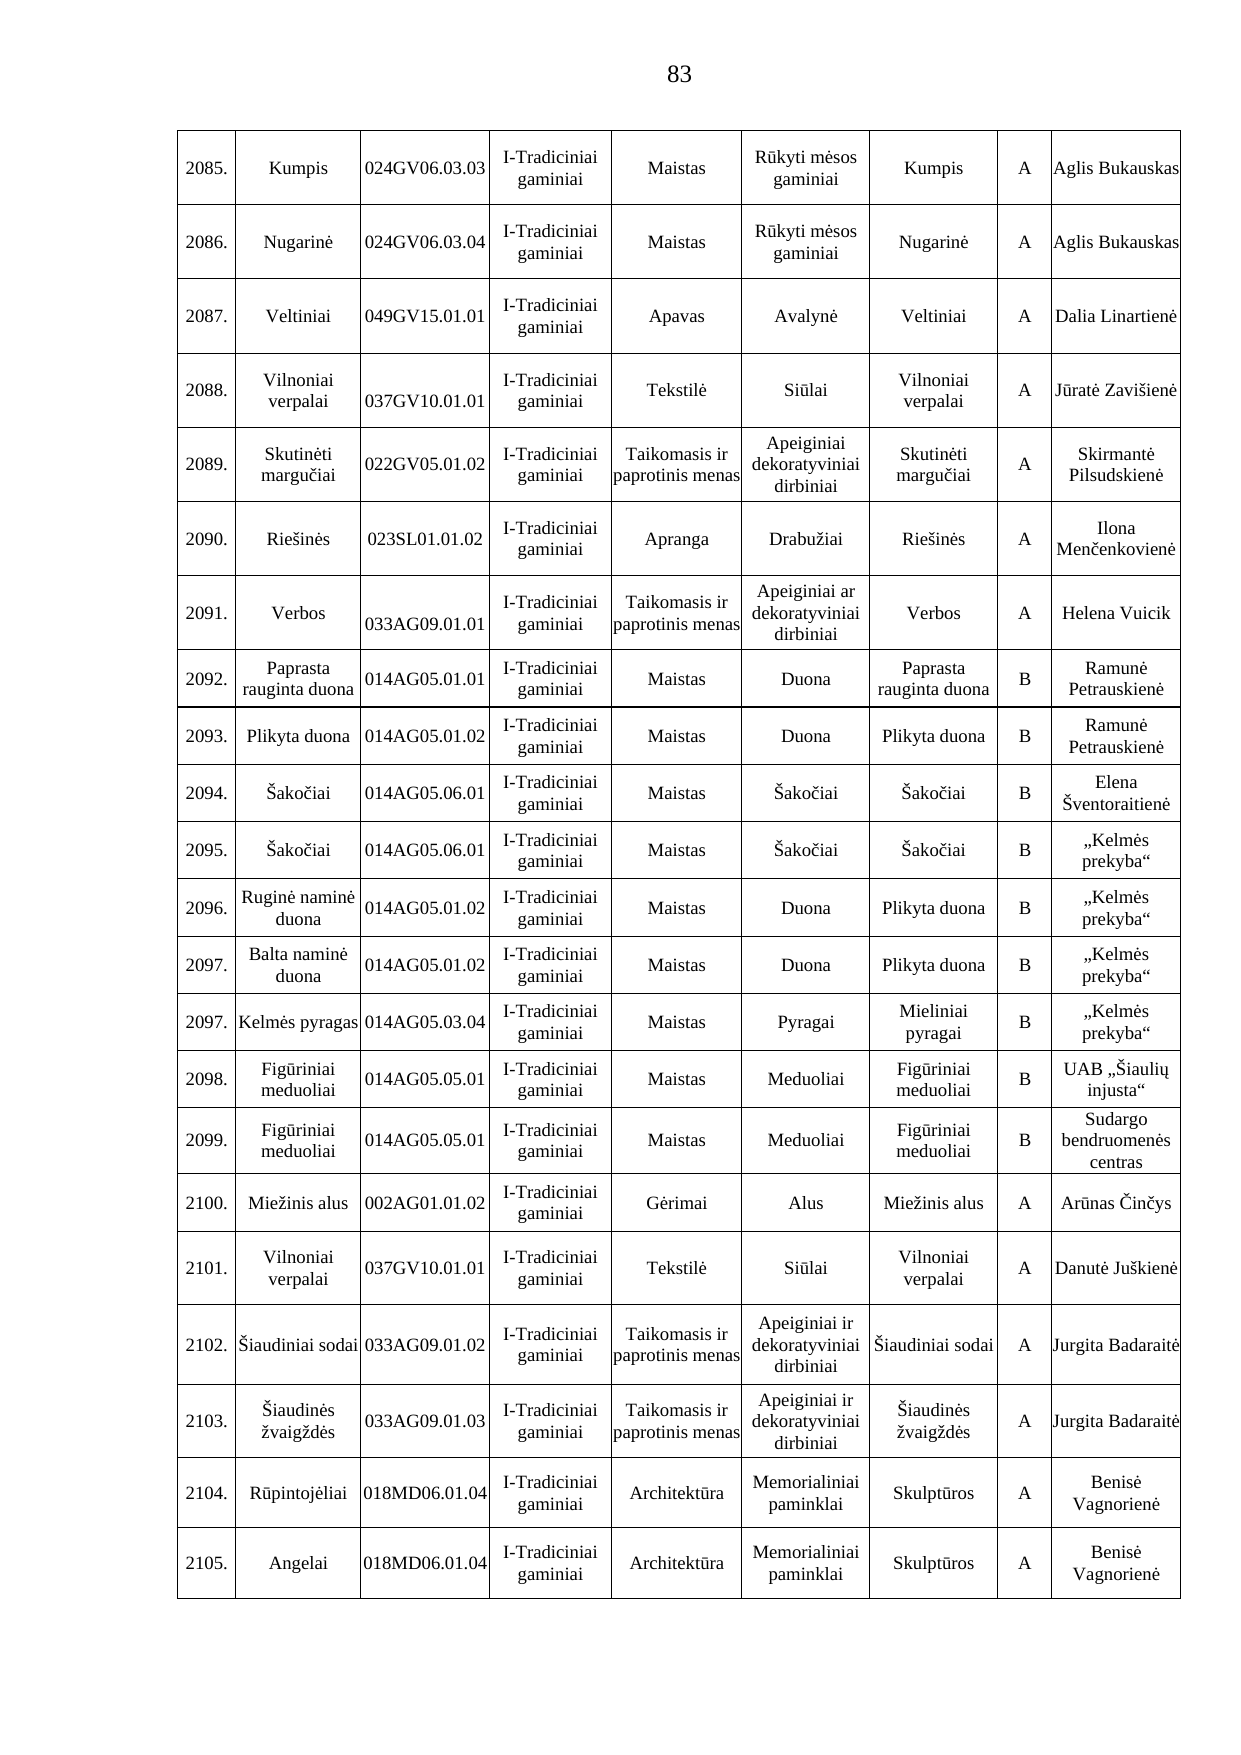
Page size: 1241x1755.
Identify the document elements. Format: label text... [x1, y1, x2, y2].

table_cell Maistas [612, 822, 741, 878]
table_cell A [998, 205, 1051, 278]
table_cell A [998, 1385, 1051, 1457]
table_cell A [998, 354, 1051, 427]
table_cell 2094. [178, 765, 235, 821]
table_cell Maistas [612, 765, 741, 821]
table_cell B [998, 650, 1051, 706]
table_cell Taikomasis ir paprotinis menas [612, 428, 741, 501]
table_cell 2092. [178, 650, 235, 706]
table_cell B [998, 994, 1051, 1050]
table_cell Miežinis alus [236, 1174, 360, 1231]
table_cell Meduoliai [742, 1108, 869, 1172]
table_cell Kumpis [236, 131, 360, 204]
table_cell Ramunė Petrauskienė [1052, 650, 1180, 706]
table_cell Skirmantė Pilsudskienė [1052, 428, 1180, 501]
table_cell Figūriniai meduoliai [870, 1108, 997, 1172]
table_cell Maistas [612, 994, 741, 1050]
table_cell Taikomasis ir paprotinis menas [612, 1385, 741, 1457]
table_cell 014AG05.06.01 [361, 822, 489, 878]
table_cell Apeiginiai dekoratyviniai dirbiniai [742, 428, 869, 501]
table_cell 2105. [178, 1528, 235, 1597]
table_cell 014AG05.01.02 [361, 937, 489, 993]
table_cell Pyragai [742, 994, 869, 1050]
table_cell Duona [742, 879, 869, 936]
table_cell Paprasta rauginta duona [236, 650, 360, 706]
table_cell I-Tradiciniai gaminiai [490, 1051, 611, 1107]
table_cell Dalia Linartienė [1052, 279, 1180, 352]
table_cell 2089. [178, 428, 235, 501]
table_cell „Kelmės prekyba“ [1052, 822, 1180, 878]
table_cell Benisė Vagnorienė [1052, 1528, 1180, 1597]
table_cell Mieliniai pyragai [870, 994, 997, 1050]
table_cell Architektūra [612, 1458, 741, 1527]
table_cell B [998, 708, 1051, 764]
table_cell Aglis Bukauskas [1052, 205, 1180, 278]
table_cell A [998, 1458, 1051, 1527]
table_cell 033AG09.01.01 [361, 576, 489, 649]
table_cell Apeiginiai ar dekoratyviniai dirbiniai [742, 576, 869, 649]
table_cell Architektūra [612, 1528, 741, 1597]
table_cell I-Tradiciniai gaminiai [490, 1174, 611, 1231]
table_cell I-Tradiciniai gaminiai [490, 765, 611, 821]
table_cell 014AG05.03.04 [361, 994, 489, 1050]
table_cell Meduoliai [742, 1051, 869, 1107]
table_cell 2104. [178, 1458, 235, 1527]
table_cell Helena Vuicik [1052, 576, 1180, 649]
table_cell I-Tradiciniai gaminiai [490, 937, 611, 993]
table_cell A [998, 428, 1051, 501]
table_cell Tekstilė [612, 1232, 741, 1304]
table_cell 014AG05.06.01 [361, 765, 489, 821]
table_cell Šiaudinės žvaigždės [236, 1385, 360, 1457]
table_cell Jurgita Badaraitė [1052, 1305, 1180, 1384]
table_cell I-Tradiciniai gaminiai [490, 279, 611, 352]
table_cell 014AG05.01.02 [361, 708, 489, 764]
table_cell I-Tradiciniai gaminiai [490, 994, 611, 1050]
table_cell 2102. [178, 1305, 235, 1384]
table_cell Nugarinė [870, 205, 997, 278]
table_cell Vilnoniai verpalai [236, 1232, 360, 1304]
table_cell I-Tradiciniai gaminiai [490, 822, 611, 878]
table_cell 018MD06.01.04 [361, 1528, 489, 1597]
table_cell Šiaudinės žvaigždės [870, 1385, 997, 1457]
table_cell A [998, 279, 1051, 352]
table_cell 037GV10.01.01 [361, 1232, 489, 1304]
table_cell I-Tradiciniai gaminiai [490, 576, 611, 649]
table_cell Figūriniai meduoliai [236, 1051, 360, 1107]
table_cell Arūnas Činčys [1052, 1174, 1180, 1231]
table_cell Kumpis [870, 131, 997, 204]
table_cell Skutinėti margučiai [236, 428, 360, 501]
table_cell Maistas [612, 131, 741, 204]
table_cell Plikyta duona [870, 937, 997, 993]
table_cell Angelai [236, 1528, 360, 1597]
table_cell I-Tradiciniai gaminiai [490, 879, 611, 936]
table_cell Paprasta rauginta duona [870, 650, 997, 706]
table_cell Figūriniai meduoliai [236, 1108, 360, 1172]
table_cell 2085. [178, 131, 235, 204]
table_cell 033AG09.01.02 [361, 1305, 489, 1384]
table_cell „Kelmės prekyba“ [1052, 994, 1180, 1050]
table_cell Ruginė naminė duona [236, 879, 360, 936]
table_cell Elena Šventoraitienė [1052, 765, 1180, 821]
table_cell Figūriniai meduoliai [870, 1051, 997, 1107]
table_cell B [998, 765, 1051, 821]
table_cell I-Tradiciniai gaminiai [490, 708, 611, 764]
table_cell Skulptūros [870, 1528, 997, 1597]
table_cell Miežinis alus [870, 1174, 997, 1231]
table_cell B [998, 879, 1051, 936]
table_cell 2088. [178, 354, 235, 427]
table_cell 022GV05.01.02 [361, 428, 489, 501]
table_cell Danutė Juškienė [1052, 1232, 1180, 1304]
table_cell 014AG05.05.01 [361, 1108, 489, 1172]
table_cell Siūlai [742, 1232, 869, 1304]
table_cell I-Tradiciniai gaminiai [490, 1385, 611, 1457]
table_cell 024GV06.03.04 [361, 205, 489, 278]
table_cell B [998, 822, 1051, 878]
table_cell A [998, 131, 1051, 204]
table_cell 024GV06.03.03 [361, 131, 489, 204]
table_cell 2100. [178, 1174, 235, 1231]
table_cell Šiaudiniai sodai [236, 1305, 360, 1384]
table_cell Rūkyti mėsos gaminiai [742, 131, 869, 204]
table_cell Benisė Vagnorienė [1052, 1458, 1180, 1527]
table_cell I-Tradiciniai gaminiai [490, 1108, 611, 1172]
table_cell „Kelmės prekyba“ [1052, 879, 1180, 936]
table_cell Apeiginiai ir dekoratyviniai dirbiniai [742, 1305, 869, 1384]
table_cell Rūkyti mėsos gaminiai [742, 205, 869, 278]
table_cell Duona [742, 650, 869, 706]
table_cell Jūratė Zavišienė [1052, 354, 1180, 427]
table_cell Taikomasis ir paprotinis menas [612, 576, 741, 649]
table_cell Memorialiniai paminklai [742, 1528, 869, 1597]
table_cell Drabužiai [742, 502, 869, 575]
table_cell 014AG05.05.01 [361, 1051, 489, 1107]
table_cell 014AG05.01.01 [361, 650, 489, 706]
table_cell Vilnoniai verpalai [870, 1232, 997, 1304]
table_cell Sudargo bendruomenės centras [1052, 1108, 1180, 1172]
table_cell I-Tradiciniai gaminiai [490, 1528, 611, 1597]
table_cell Šakočiai [236, 765, 360, 821]
table_cell Šakočiai [742, 765, 869, 821]
table_cell I-Tradiciniai gaminiai [490, 650, 611, 706]
table_cell Aglis Bukauskas [1052, 131, 1180, 204]
table_cell 2099. [178, 1108, 235, 1172]
table_cell Šiaudiniai sodai [870, 1305, 997, 1384]
table_cell Verbos [870, 576, 997, 649]
table_cell I-Tradiciniai gaminiai [490, 1305, 611, 1384]
table_cell Vilnoniai verpalai [870, 354, 997, 427]
table_cell 2086. [178, 205, 235, 278]
table_cell Šakočiai [742, 822, 869, 878]
table_cell 033AG09.01.03 [361, 1385, 489, 1457]
table_cell Alus [742, 1174, 869, 1231]
table_cell 2096. [178, 879, 235, 936]
table_cell 014AG05.01.02 [361, 879, 489, 936]
table_cell Plikyta duona [870, 708, 997, 764]
table_cell Vilnoniai verpalai [236, 354, 360, 427]
table_cell I-Tradiciniai gaminiai [490, 428, 611, 501]
table_cell 2097. [178, 937, 235, 993]
table_cell Gėrimai [612, 1174, 741, 1231]
table_cell A [998, 1232, 1051, 1304]
table_cell A [998, 502, 1051, 575]
table_cell 2095. [178, 822, 235, 878]
table_cell Ramunė Petrauskienė [1052, 708, 1180, 764]
table_cell Rūpintojėliai [236, 1458, 360, 1527]
table_cell I-Tradiciniai gaminiai [490, 1232, 611, 1304]
table_cell 2087. [178, 279, 235, 352]
table_cell Balta naminė duona [236, 937, 360, 993]
table_cell Verbos [236, 576, 360, 649]
table_cell Duona [742, 708, 869, 764]
table_cell A [998, 1305, 1051, 1384]
table_cell Taikomasis ir paprotinis menas [612, 1305, 741, 1384]
table_cell 049GV15.01.01 [361, 279, 489, 352]
table_cell Maistas [612, 650, 741, 706]
table_cell I-Tradiciniai gaminiai [490, 131, 611, 204]
table_cell I-Tradiciniai gaminiai [490, 502, 611, 575]
table_cell Skulptūros [870, 1458, 997, 1527]
table_cell Maistas [612, 879, 741, 936]
table_cell Avalynė [742, 279, 869, 352]
table_cell Maistas [612, 1108, 741, 1172]
table_cell B [998, 1051, 1051, 1107]
table_cell Šakočiai [870, 765, 997, 821]
table_cell Maistas [612, 1051, 741, 1107]
table_cell I-Tradiciniai gaminiai [490, 1458, 611, 1527]
table_cell Jurgita Badaraitė [1052, 1385, 1180, 1457]
table_cell 2090. [178, 502, 235, 575]
table_cell 2101. [178, 1232, 235, 1304]
table_cell 2091. [178, 576, 235, 649]
table_cell Maistas [612, 205, 741, 278]
table_cell 002AG01.01.02 [361, 1174, 489, 1231]
table_cell A [998, 576, 1051, 649]
table_cell I-Tradiciniai gaminiai [490, 205, 611, 278]
table_cell Riešinės [236, 502, 360, 575]
table_cell Kelmės pyragas [236, 994, 360, 1050]
table_cell Apranga [612, 502, 741, 575]
table_cell 023SL01.01.02 [361, 502, 489, 575]
table_cell UAB „Šiaulių injusta“ [1052, 1051, 1180, 1107]
table_cell Tekstilė [612, 354, 741, 427]
table_cell 2093. [178, 708, 235, 764]
table_cell 2103. [178, 1385, 235, 1457]
table_cell Memorialiniai paminklai [742, 1458, 869, 1527]
table_cell Apavas [612, 279, 741, 352]
table_cell Veltiniai [870, 279, 997, 352]
table_cell Apeiginiai ir dekoratyviniai dirbiniai [742, 1385, 869, 1457]
table_cell A [998, 1528, 1051, 1597]
table_cell Ilona Menčenkovienė [1052, 502, 1180, 575]
table_cell B [998, 1108, 1051, 1172]
table_cell Nugarinė [236, 205, 360, 278]
table_cell 037GV10.01.01 [361, 354, 489, 427]
table_cell Duona [742, 937, 869, 993]
table_cell Veltiniai [236, 279, 360, 352]
table_cell Riešinės [870, 502, 997, 575]
table_cell A [998, 1174, 1051, 1231]
table_cell Šakočiai [236, 822, 360, 878]
table_cell Maistas [612, 708, 741, 764]
table_cell Šakočiai [870, 822, 997, 878]
table_cell Skutinėti margučiai [870, 428, 997, 501]
table_cell B [998, 937, 1051, 993]
table_cell Siūlai [742, 354, 869, 427]
table_cell 2097. [178, 994, 235, 1050]
table_cell Plikyta duona [870, 879, 997, 936]
table_cell Plikyta duona [236, 708, 360, 764]
table_cell 018MD06.01.04 [361, 1458, 489, 1527]
table_cell Maistas [612, 937, 741, 993]
table_cell I-Tradiciniai gaminiai [490, 354, 611, 427]
table_cell 2098. [178, 1051, 235, 1107]
table_cell „Kelmės prekyba“ [1052, 937, 1180, 993]
